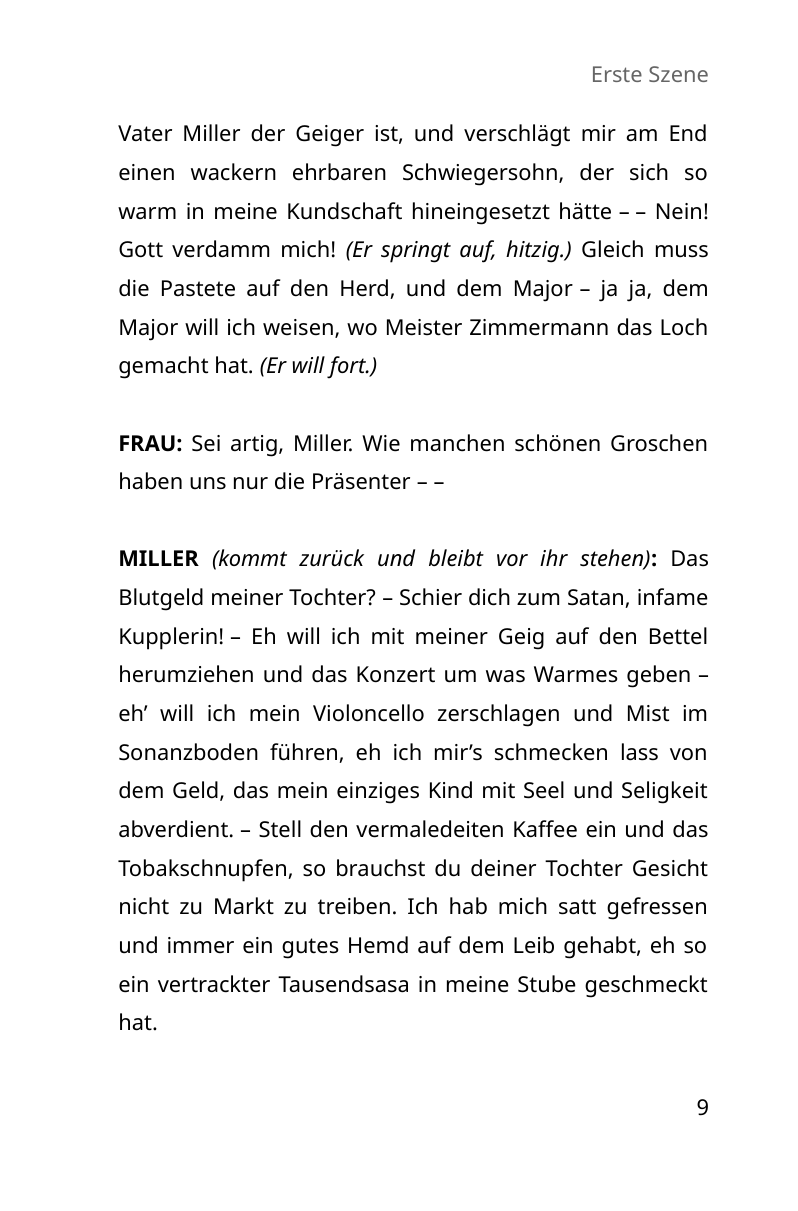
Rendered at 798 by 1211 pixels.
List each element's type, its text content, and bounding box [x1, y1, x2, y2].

text FRAU: Sei artig, Miller. Wie manchen schönen Groschen haben uns nur die Präsenter – – [118, 401, 709, 496]
text MILLER (kommt zurück und bleibt vor ihr stehen): Das Blutgeld meiner Tochter? – Schier dich zum Satan, infame Kupplerin! – Eh will ich mit meiner Geig auf den Bettel herumziehen und das Konzert um was Warmes geben – eh’ will ich mein Violoncello zerschlagen und Mist im Sonanzboden führen, eh ich mir’s schmecken lass von dem Geld, das mein einziges Kind mit Seel und Seligkeit abverdient. – Stell den vermaledeiten Kaffee ein und das Tobakschnupfen, so brauchst du deiner Tochter Gesicht nicht zu Markt zu treiben. Ich hab mich satt gefressen und immer ein gutes Hemd auf dem Leib gehabt, eh so ein vertrackter Tausendsasa in meine Stube geschmeckt hat. [118, 517, 709, 1037]
text Vater Miller der Geiger ist, und verschlägt mir am End einen wackern ehrbaren Schwiegersohn, der sich so warm in meine Kundschaft hineingesetzt hätte – – Nein! Gott verdamm mich! (Er springt auf, hitzig.) Gleich muss die Pastete auf den Herd, und dem Major – ja ja, dem Major will ich weisen, wo Meister Zimmermann das Loch gemacht hat. (Er will fort.) [118, 118, 709, 380]
